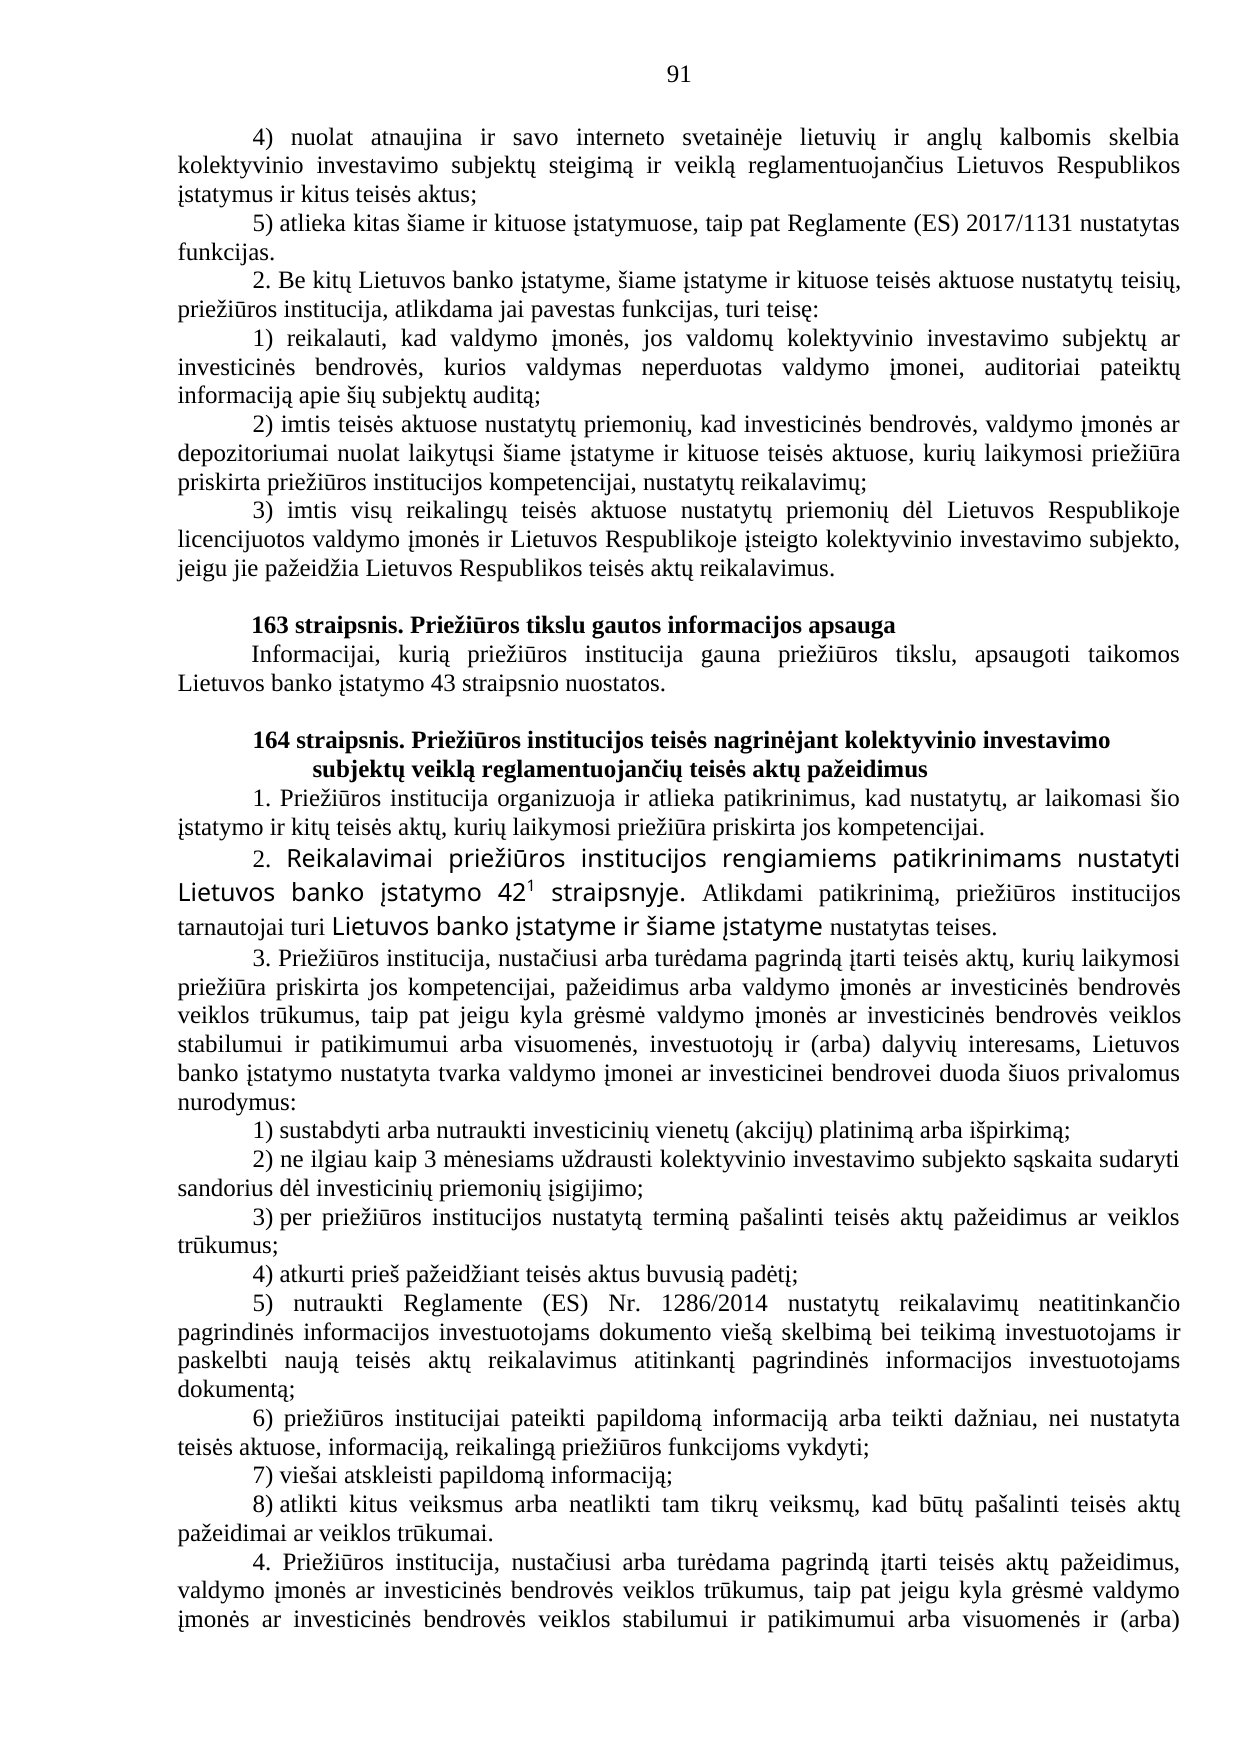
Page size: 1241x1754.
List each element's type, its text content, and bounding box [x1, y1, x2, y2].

text 2) ne ilgiau kaip 3 mėnesiams uždrausti kolektyvinio investavimo subjekto sąskaita sudaryti sandorius dėl investicinių priemonių įsigijimo; [177, 1144, 1181, 1202]
text 7) viešai atskleisti papildomą informaciją; [177, 1460, 1181, 1489]
text 163 straipsnis. Priežiūros tikslu gautos informacijos apsauga [251, 611, 1181, 639]
text 4) nuolat atnaujina ir savo interneto svetainėje lietuvių ir anglų kalbomis skelbia kolektyvinio investavimo subjektų steigimą ir veiklą reglamentuojančius Lietuvos Respublikos įstatymus ir kitus teisės aktus; [177, 122, 1181, 208]
text 1) reikalauti, kad valdymo įmonės, jos valdomų kolektyvinio investavimo subjektų ar investicinės bendrovės, kurios valdymas neperduotas valdymo įmonei, auditoriai pateiktų informaciją apie šių subjektų auditą; [177, 323, 1181, 409]
text 5) nutraukti Reglamente (ES) Nr. 1286/2014 nustatytų reikalavimų neatitinkančio pagrindinės informacijos investuotojams dokumento viešą skelbimą bei teikimą investuotojams ir paskelbti naują teisės aktų reikalavimus atitinkantį pagrindinės informacijos investuotojams dokumentą; [177, 1288, 1181, 1403]
text 3) per priežiūros institucijos nustatytą terminą pašalinti teisės aktų pažeidimus ar veiklos trūkumus; [177, 1202, 1181, 1259]
text 2. Be kitų Lietuvos banko įstatyme, šiame įstatyme ir kituose teisės aktuose nustatytų teisių, priežiūros institucija, atlikdama jai pavestas funkcijas, turi teisę: [177, 266, 1181, 323]
text 6) priežiūros institucijai pateikti papildomą informaciją arba teikti dažniau, nei nustatyta teisės aktuose, informaciją, reikalingą priežiūros funkcijoms vykdyti; [177, 1403, 1181, 1460]
text 3. Priežiūros institucija, nustačiusi arba turėdama pagrindą įtarti teisės aktų, kurių laikymosi priežiūra priskirta jos kompetencijai, pažeidimus arba valdymo įmonės ar investicinės bendrovės veiklos trūkumus, taip pat jeigu kyla grėsmė valdymo įmonės ar investicinės bendrovės veiklos stabilumui ir patikimumui arba visuomenės, investuotojų ir (arba) dalyvių interesams, Lietuvos banko įstatymo nustatyta tvarka valdymo įmonei ar investicinei bendrovei duoda šiuos privalomus nurodymus: [177, 943, 1181, 1115]
text 1) sustabdyti arba nutraukti investicinių vienetų (akcijų) platinimą arba išpirkimą; [177, 1115, 1181, 1144]
text 4) atkurti prieš pažeidžiant teisės aktus buvusią padėtį; [177, 1259, 1181, 1288]
text 164 straipsnis. Priežiūros institucijos teisės nagrinėjant kolektyvinio investavimo subjektų veiklą reglamentuojančių teisės aktų pažeidimus [177, 726, 1181, 783]
text 8) atlikti kitus veiksmus arba neatlikti tam tikrų veiksmų, kad būtų pašalinti teisės aktų pažeidimai ar veiklos trūkumai. [177, 1489, 1181, 1547]
text 1. Priežiūros institucija organizuoja ir atlieka patikrinimus, kad nustatytų, ar laikomasi šio įstatymo ir kitų teisės aktų, kurių laikymosi priežiūra priskirta jos kompetencijai. [177, 783, 1181, 841]
text 5) atlieka kitas šiame ir kituose įstatymuose, taip pat Reglamente (ES) 2017/1131 nustatytas funkcijas. [177, 208, 1181, 266]
text Informacijai, kurią priežiūros institucija gauna priežiūros tikslu, apsaugoti taikomos Lietuvos banko įstatymo 43 straipsnio nuostatos. [177, 639, 1181, 697]
text 4. Priežiūros institucija, nustačiusi arba turėdama pagrindą įtarti teisės aktų pažeidimus, valdymo įmonės ar investicinės bendrovės veiklos trūkumus, taip pat jeigu kyla grėsmė valdymo įmonės ar investicinės bendrovės veiklos stabilumui ir patikimumui arba visuomenės ir (arba) [177, 1547, 1181, 1633]
text 2) imtis teisės aktuose nustatytų priemonių, kad investicinės bendrovės, valdymo įmonės ar depozitoriumai nuolat laikytųsi šiame įstatyme ir kituose teisės aktuose, kurių laikymosi priežiūra priskirta priežiūros institucijos kompetencijai, nustatytų reikalavimų; [177, 409, 1181, 496]
text 2. Reikalavimai priežiūros institucijos rengiamiems patikrinimams nustatyti Lietuvos banko įstatymo 421 straipsnyje. Atlikdami patikrinimą, priežiūros institucijos tarnautojai turi Lietuvos banko įstatyme ir šiame įstatyme nustatytas teises. [177, 841, 1181, 943]
text 3) imtis visų reikalingų teisės aktuose nustatytų priemonių dėl Lietuvos Respublikoje licencijuotos valdymo įmonės ir Lietuvos Respublikoje įsteigto kolektyvinio investavimo subjekto, jeigu jie pažeidžia Lietuvos Respublikos teisės aktų reikalavimus. [177, 496, 1181, 582]
